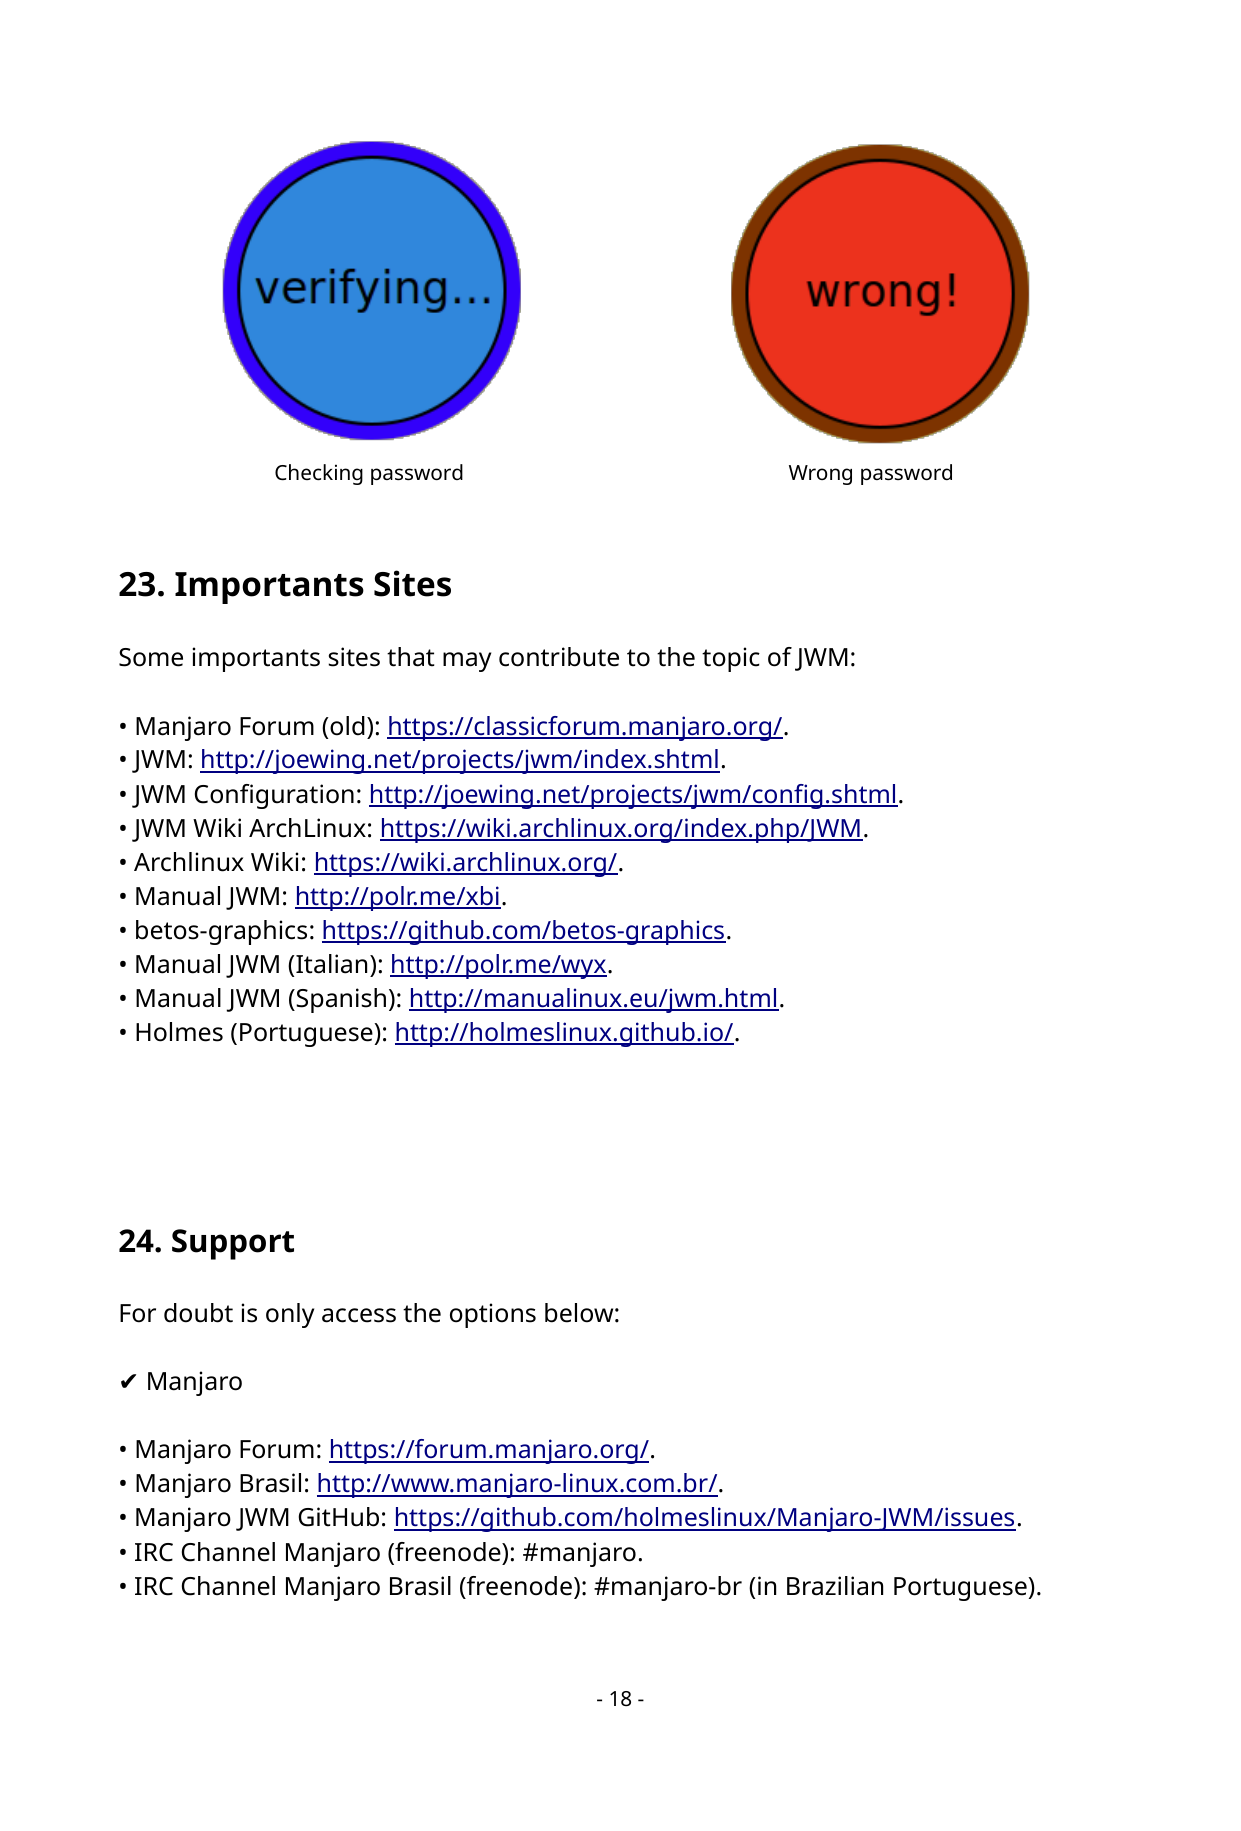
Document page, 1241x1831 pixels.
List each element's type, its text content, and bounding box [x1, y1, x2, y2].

text • Holmes (Portuguese): http://holmeslinux.github.io/. [118, 1015, 1122, 1049]
subtitle 23. Importants Sites [118, 561, 1122, 606]
text • Manjaro Forum (old): https://classicforum.manjaro.org/. [118, 708, 1122, 742]
text • IRC Channel Manjaro (freenode): #manjaro. [118, 1534, 1122, 1568]
subtitle 24. Support [118, 1219, 1122, 1262]
text • JWM Configuration: http://joewing.net/projects/jwm/config.shtml. [118, 776, 1122, 810]
text • Manual JWM (Italian): http://polr.me/wyx. [118, 947, 1122, 981]
text • Manual JWM (Spanish): http://manualinux.eu/jwm.html. [118, 981, 1122, 1015]
table_header Checking password [118, 118, 620, 492]
text • Manjaro Brasil: http://www.manjaro-linux.com.br/. [118, 1466, 1122, 1500]
text • betos-graphics: https://github.com/betos-graphics. [118, 912, 1122, 947]
text ✔ Manjaro [118, 1364, 1122, 1398]
text • Manual JWM: http://polr.me/xbi. [118, 878, 1122, 912]
picture [636, 123, 1106, 459]
text Some importants sites that may contribute to the topic of JWM: [118, 640, 1122, 674]
table_header Wrong password [620, 118, 1122, 492]
text • IRC Channel Manjaro Brasil (freenode): #manjaro-br (in Brazilian Portuguese). [118, 1568, 1122, 1602]
picture [134, 123, 604, 459]
text • Archlinux Wiki: https://wiki.archlinux.org/. [118, 844, 1122, 878]
text • Manjaro JWM GitHub: https://github.com/holmeslinux/Manjaro-JWM/issues. [118, 1500, 1122, 1534]
text • Manjaro Forum: https://forum.manjaro.org/. [118, 1432, 1122, 1466]
text • JWM: http://joewing.net/projects/jwm/index.shtml. [118, 742, 1122, 776]
text For doubt is only access the options below: [118, 1296, 1122, 1330]
text • JWM Wiki ArchLinux: https://wiki.archlinux.org/index.php/JWM. [118, 810, 1122, 844]
